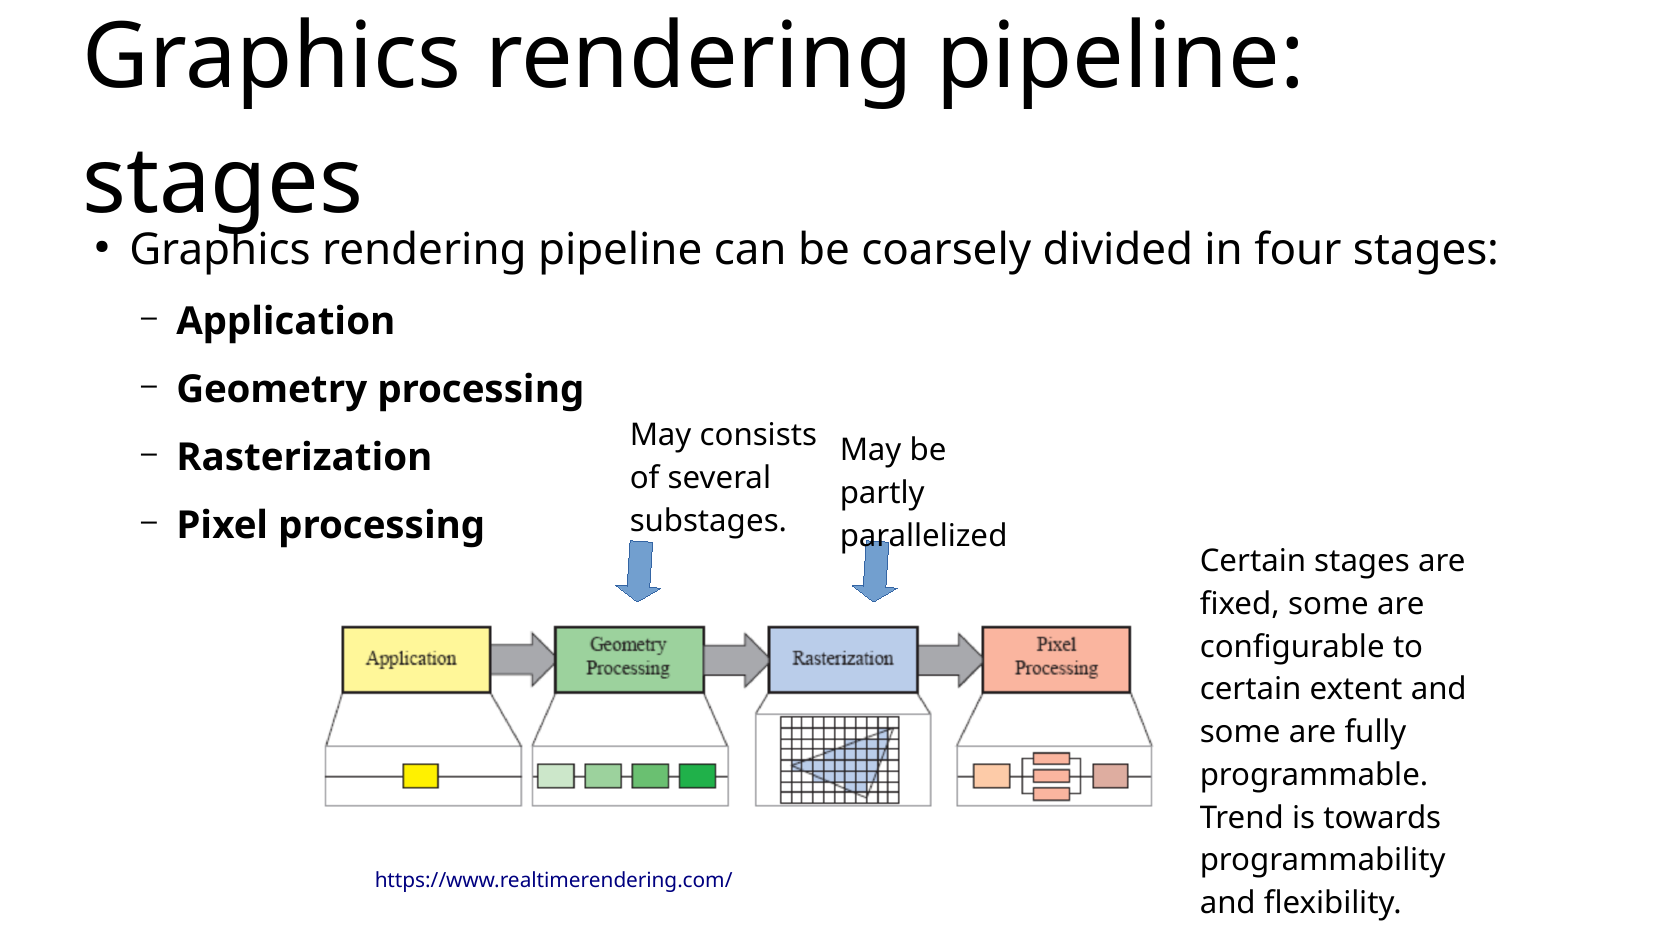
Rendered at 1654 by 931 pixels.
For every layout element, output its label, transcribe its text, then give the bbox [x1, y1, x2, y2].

text_box [852, 541, 898, 602]
list Graphics rendering pipeline can be coarsely divided in four stages: Application Geometry processing Rasterization Pixel processing [82, 217, 1571, 556]
text_box May consists of several substages. [615, 405, 841, 537]
text_box [615, 540, 661, 602]
text_box May be partly parallelized [825, 420, 1051, 513]
title Graphics rendering pipeline: stages [82, 37, 1571, 193]
text_box Certain stages are fixed, some are configurable to certain extent and some are fully programmable. Trend is towards programmability and flexibility. [1185, 530, 1516, 841]
picture [285, 592, 1185, 826]
text_box https://www.realtimerendering.com/ [360, 858, 975, 916]
